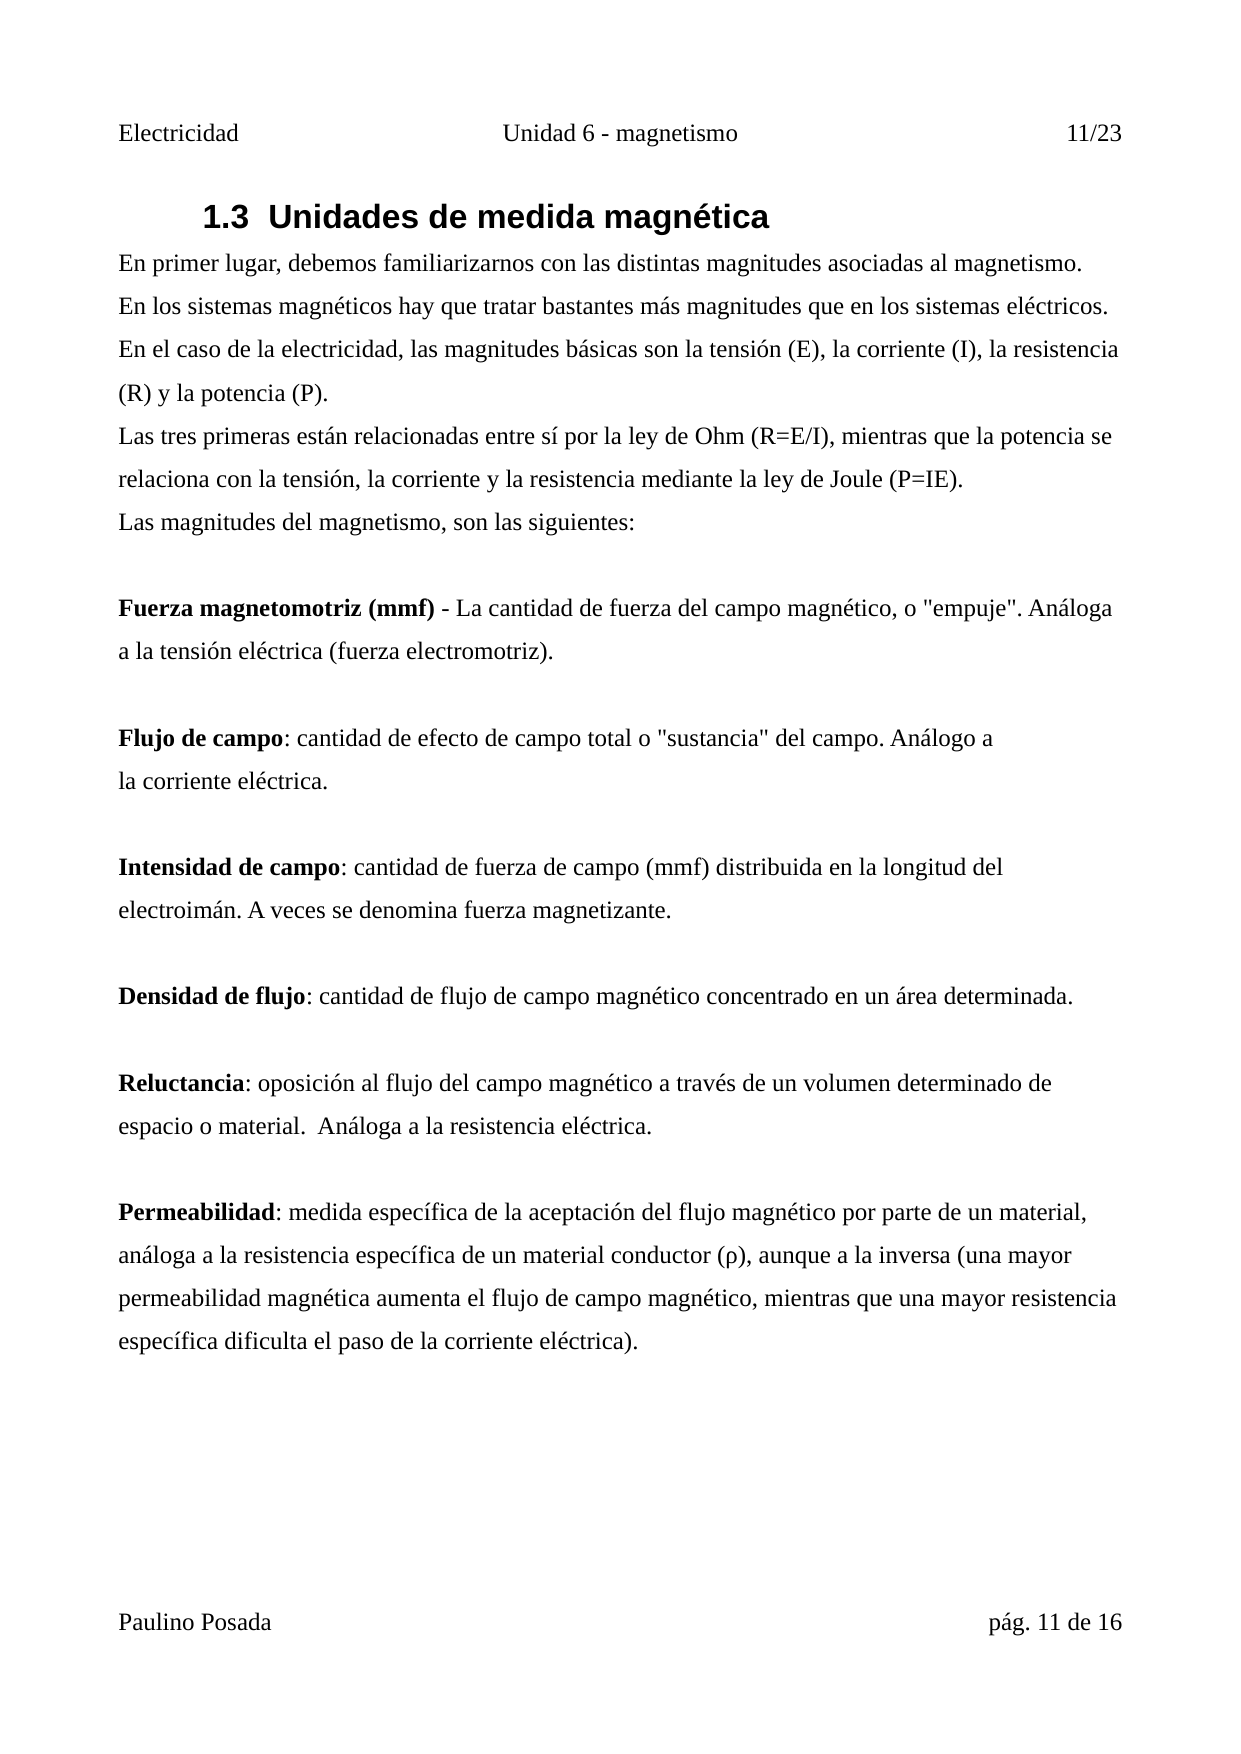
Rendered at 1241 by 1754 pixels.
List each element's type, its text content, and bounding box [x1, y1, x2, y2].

text Densidad de flujo: cantidad de flujo de campo magnético concentrado en un área determinada. [118, 981, 1122, 1010]
text En el caso de la electricidad, las magnitudes básicas son la tensión (E), la corriente (I), la resistencia (R) y la potencia (P). [118, 334, 1122, 406]
text Las tres primeras están relacionadas entre sí por la ley de Ohm (R=E/I), mientras que la potencia se relaciona con la tensión, la corriente y la resistencia mediante la ley de Joule (P=IE). [118, 421, 1122, 493]
text Flujo de campo: cantidad de efecto de campo total o "sustancia" del campo. Análogo a [118, 723, 1122, 751]
text Fuerza magnetomotriz (mmf) - La cantidad de fuerza del campo magnético, o "empuje". Análoga a la tensión eléctrica (fuerza electromotriz). [118, 593, 1122, 665]
subtitle Unidades de medida magnética [193, 197, 1122, 236]
text la corriente eléctrica. [118, 766, 1122, 794]
text Intensidad de campo: cantidad de fuerza de campo (mmf) distribuida en la longitud del electroimán. A veces se denomina fuerza magnetizante. [118, 852, 1122, 924]
text Reluctancia: oposición al flujo del campo magnético a través de un volumen determinado de espacio o material. Análoga a la resistencia eléctrica. [118, 1068, 1122, 1139]
text Las magnitudes del magnetismo, son las siguientes: [118, 507, 1122, 536]
text En primer lugar, debemos familiarizarnos con las distintas magnitudes asociadas al magnetismo. En los sistemas magnéticos hay que tratar bastantes más magnitudes que en los sistemas eléctricos. [118, 248, 1122, 320]
text Permeabilidad: medida específica de la aceptación del flujo magnético por parte de un material, análoga a la resistencia específica de un material conductor (ρ), aunque a la inversa (una mayor permeabilidad magnética aumenta el flujo de campo magnético, mientras que una mayor resistencia específica dificulta el paso de la corriente eléctrica). [118, 1197, 1122, 1355]
